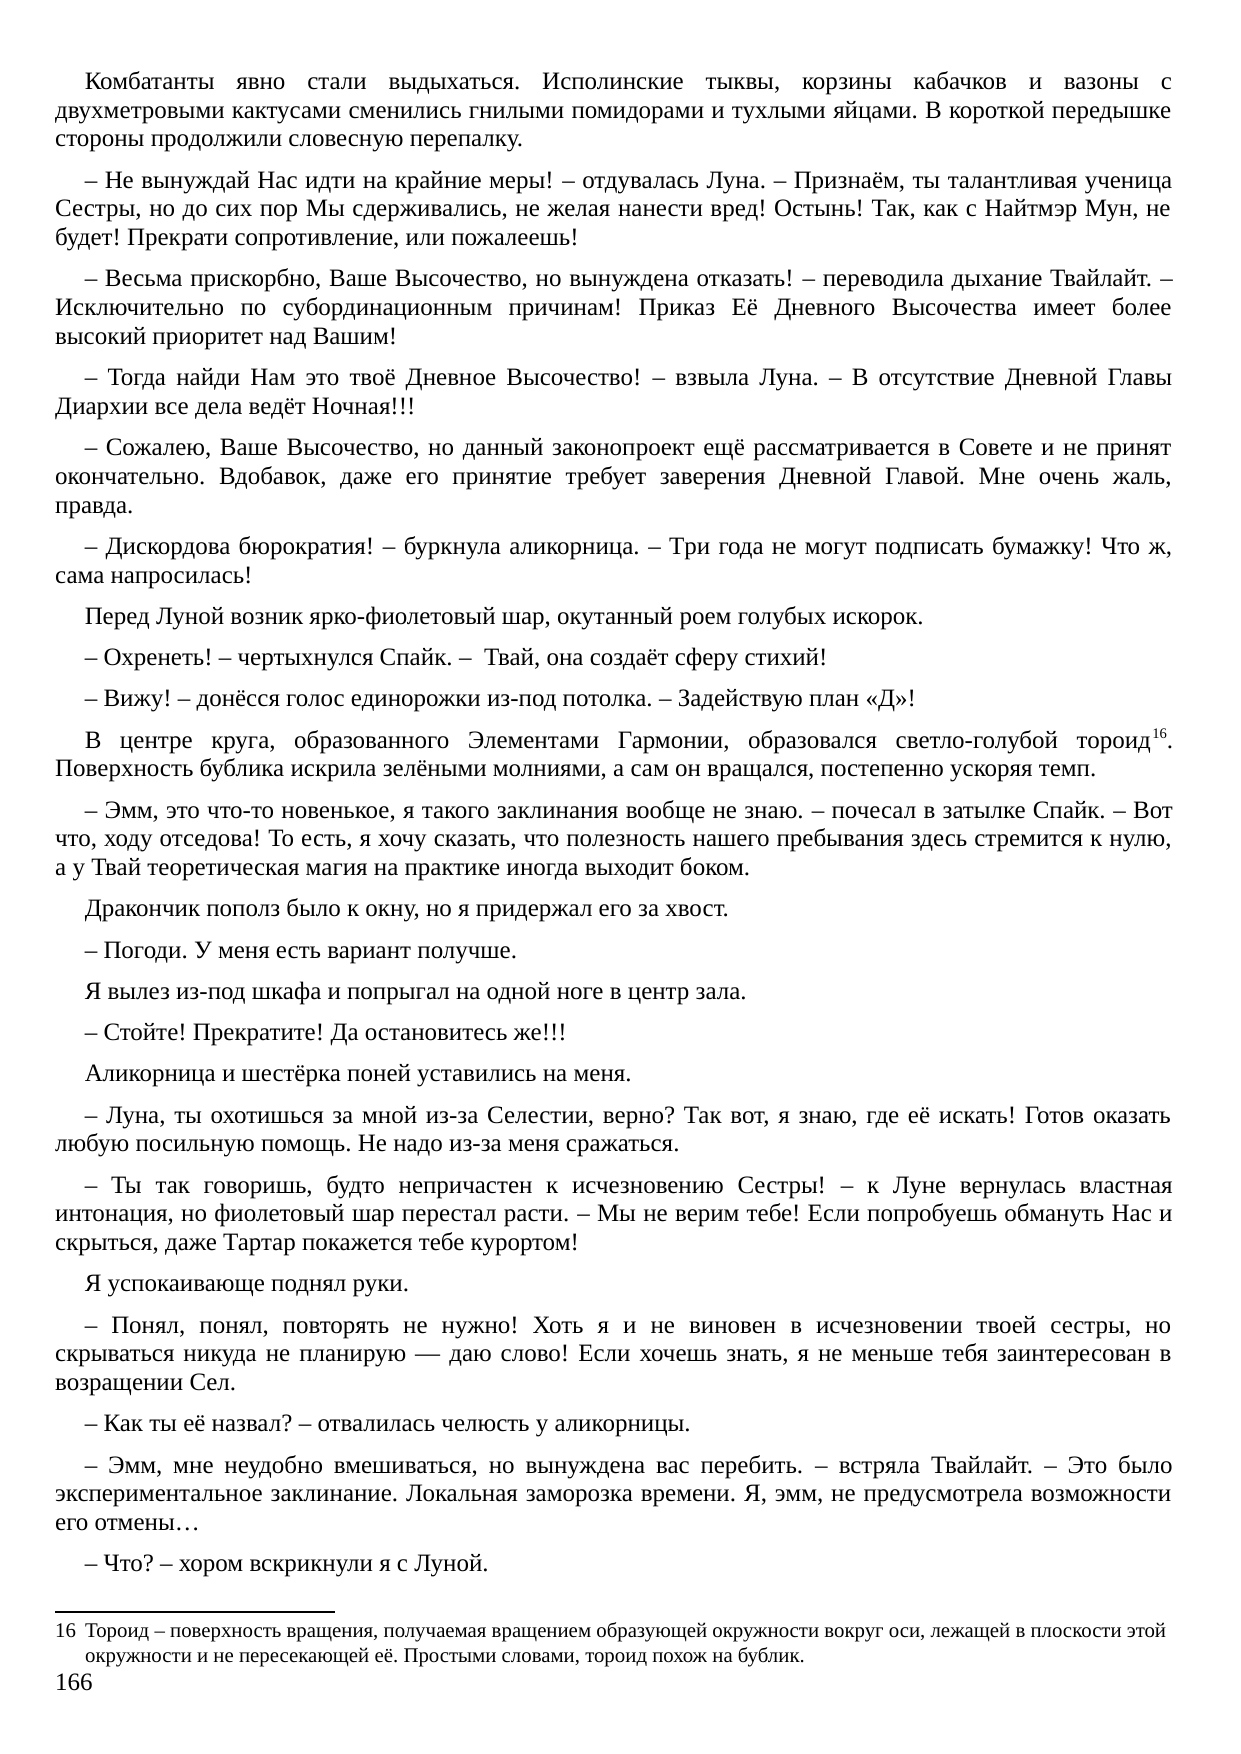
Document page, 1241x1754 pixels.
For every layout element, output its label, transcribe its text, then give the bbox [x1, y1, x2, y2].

text – Эмм, мне неудобно вмешиваться, но вынуждена вас перебить. – встряла Твайлайт. – Это было экспериментальное заклинание. Локальная заморозка времени. Я, эмм, не предусмотрела возможности его отмены… [55, 1450, 1173, 1536]
text – Вижу! – донёсся голос единорожки из-под потолка. – Задействую план «Д»! [55, 683, 1173, 712]
text Тороид – поверхность вращения, получаемая вращением образующей окружности вокруг оси, лежащей в плоскости этой окружности и не пересекающей её. Простыми словами, тороид похож на бублик. [55, 1618, 1173, 1667]
text Перед Луной возник ярко-фиолетовый шар, окутанный роем голубых искорок. [55, 601, 1173, 630]
text Дракончик пополз было к окну, но я придержал его за хвост. [55, 893, 1173, 922]
text – Не вынуждай Нас идти на крайние меры! – отдувалась Луна. – Признаём, ты талантливая ученица Сестры, но до сих пор Мы сдерживались, не желая нанести вред! Остынь! Так, как с Найтмэр Мун, не будет! Прекрати сопротивление, или пожалеешь! [55, 165, 1173, 251]
text – Эмм, это что-то новенькое, я такого заклинания вообще не знаю. – почесал в затылке Спайк. – Вот что, ходу отседова! То есть, я хочу сказать, что полезность нашего пребывания здесь стремится к нулю, а у Твай теоретическая магия на практике иногда выходит боком. [55, 795, 1173, 881]
text Аликорница и шестёрка поней уставились на меня. [55, 1058, 1173, 1087]
text – Тогда найди Нам это твоё Дневное Высочество! – взвыла Луна. – В отсутствие Дневной Главы Диархии все дела ведёт Ночная!!! [55, 362, 1173, 420]
text – Весьма прискорбно, Ваше Высочество, но вынуждена отказать! – переводила дыхание Твайлайт. – Исключительно по субординационным причинам! Приказ Её Дневного Высочества имеет более высокий приоритет над Вашим! [55, 263, 1173, 350]
text Комбатанты явно стали выдыхаться. Исполинские тыквы, корзины кабачков и вазоны с двухметровыми кактусами сменились гнилыми помидорами и тухлыми яйцами. В короткой передышке стороны продолжили словесную перепалку. [55, 66, 1173, 152]
text Я успокаивающе поднял руки. [55, 1268, 1173, 1297]
text – Ты так говоришь, будто непричастен к исчезновению Сестры! – к Луне вернулась властная интонация, но фиолетовый шар перестал расти. – Мы не верим тебе! Если попробуешь обмануть Нас и скрыться, даже Тартар покажется тебе курортом! [55, 1170, 1173, 1256]
text – Понял, понял, повторять не нужно! Хоть я и не виновен в исчезновении твоей сестры, но скрываться никуда не планирую — даю слово! Если хочешь знать, я не меньше тебя заинтересован в возращении Сел. [55, 1310, 1173, 1396]
text В центре круга, образованного Элементами Гармонии, образовался светло-голубой тороид. Поверхность бублика искрила зелёными молниями, а сам он вращался, постепенно ускоряя темп. [55, 725, 1173, 782]
text – Что? – хором вскрикнули я с Луной. [55, 1548, 1173, 1577]
text – Дискордова бюрократия! – буркнула аликорница. – Три года не могут подписать бумажку! Что ж, сама напросилась! [55, 531, 1173, 588]
text – Стойте! Прекратите! Да остановитесь же!!! [55, 1017, 1173, 1046]
text – Сожалею, Ваше Высочество, но данный законопроект ещё рассматривается в Совете и не принят окончательно. Вдобавок, даже его принятие требует заверения Дневной Главой. Мне очень жаль, правда. [55, 432, 1173, 518]
text – Погоди. У меня есть вариант получше. [55, 935, 1173, 963]
text – Охренеть! – чертыхнулся Спайк. – Твай, она создаёт сферу стихий! [55, 642, 1173, 671]
text – Луна, ты охотишься за мной из-за Селестии, верно? Так вот, я знаю, где её искать! Готов оказать любую посильную помощь. Не надо из-за меня сражаться. [55, 1100, 1173, 1157]
text – Как ты её назвал? – отвалилась челюсть у аликорницы. [55, 1408, 1173, 1437]
text Я вылез из-под шкафа и попрыгал на одной ноге в центр зала. [55, 976, 1173, 1005]
